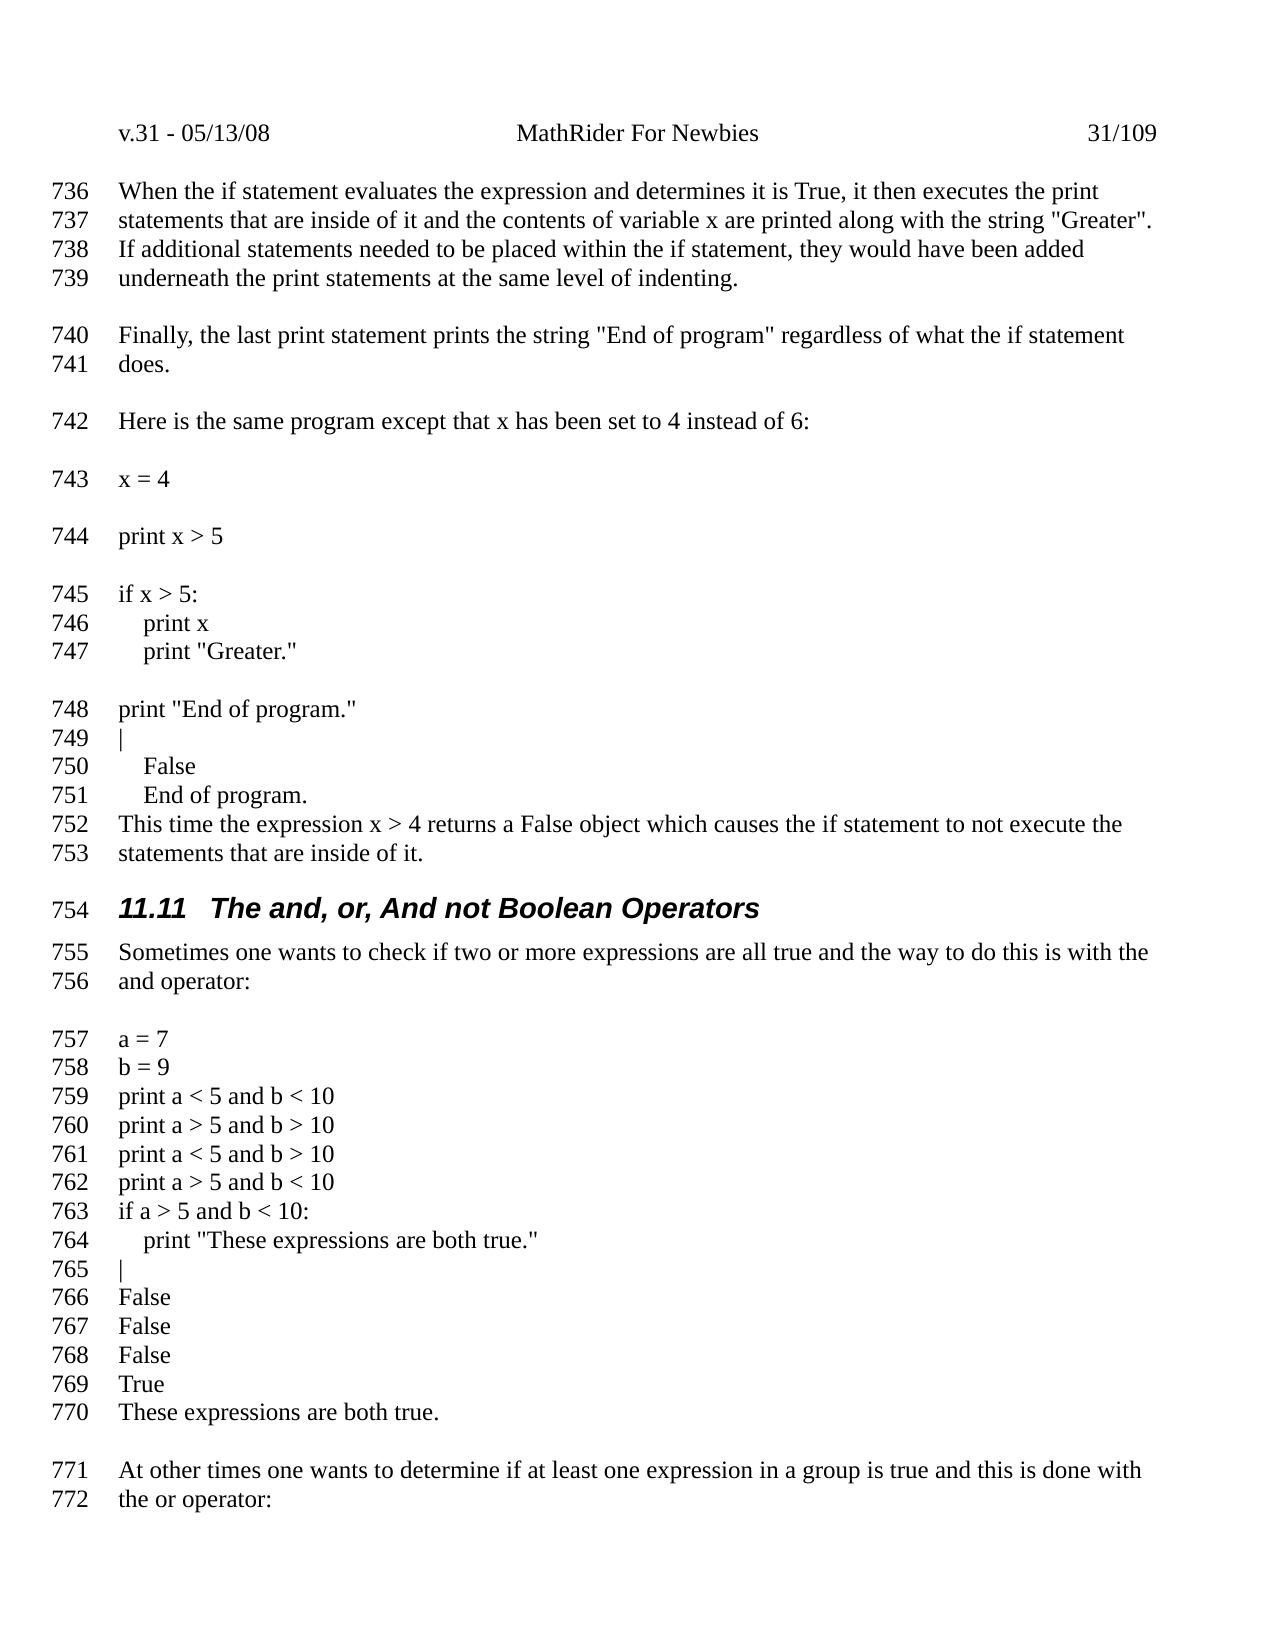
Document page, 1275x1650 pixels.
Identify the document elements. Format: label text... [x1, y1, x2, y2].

text print a < 5 and b < 10 [118, 1081, 1157, 1110]
text False [118, 1282, 1157, 1311]
text False [118, 1311, 1157, 1340]
text print "Greater." [118, 636, 1157, 665]
text b = 9 [118, 1052, 1157, 1081]
text This time the expression x > 4 returns a False object which causes the if statement to not execute the statements that are inside of it. [118, 809, 1157, 866]
text | [118, 1254, 1157, 1282]
text if a > 5 and b < 10: [118, 1196, 1157, 1225]
subtitle The and, or, And not Boolean Operators [118, 891, 1157, 925]
text These expressions are both true. [118, 1397, 1157, 1426]
text print x > 5 [118, 521, 1157, 550]
text At other times one wants to determine if at least one expression in a group is true and this is done with the or operator: [118, 1455, 1157, 1512]
text print "These expressions are both true." [118, 1225, 1157, 1254]
text x = 4 [118, 464, 1157, 493]
text print x [118, 608, 1157, 636]
text Here is the same program except that x has been set to 4 instead of 6: [118, 406, 1157, 435]
text False [118, 751, 1157, 780]
text print a < 5 and b > 10 [118, 1139, 1157, 1167]
text Sometimes one wants to check if two or more expressions are all true and the way to do this is with the and operator: [118, 937, 1157, 995]
text True [118, 1369, 1157, 1397]
text Finally, the last print statement prints the string "End of program" regardless of what the if statement does. [118, 320, 1157, 378]
text print a > 5 and b < 10 [118, 1167, 1157, 1196]
text End of program. [118, 780, 1157, 809]
text False [118, 1340, 1157, 1369]
text if x > 5: [118, 579, 1157, 608]
text print a > 5 and b > 10 [118, 1110, 1157, 1139]
text When the if statement evaluates the expression and determines it is True, it then executes the print statements that are inside of it and the contents of variable x are printed along with the string "Greater". If additional statements needed to be placed within the if statement, they would have been added underneath the print statements at the same level of indenting. [118, 176, 1157, 291]
text | [118, 723, 1157, 751]
text print "End of program." [118, 694, 1157, 723]
text a = 7 [118, 1024, 1157, 1052]
